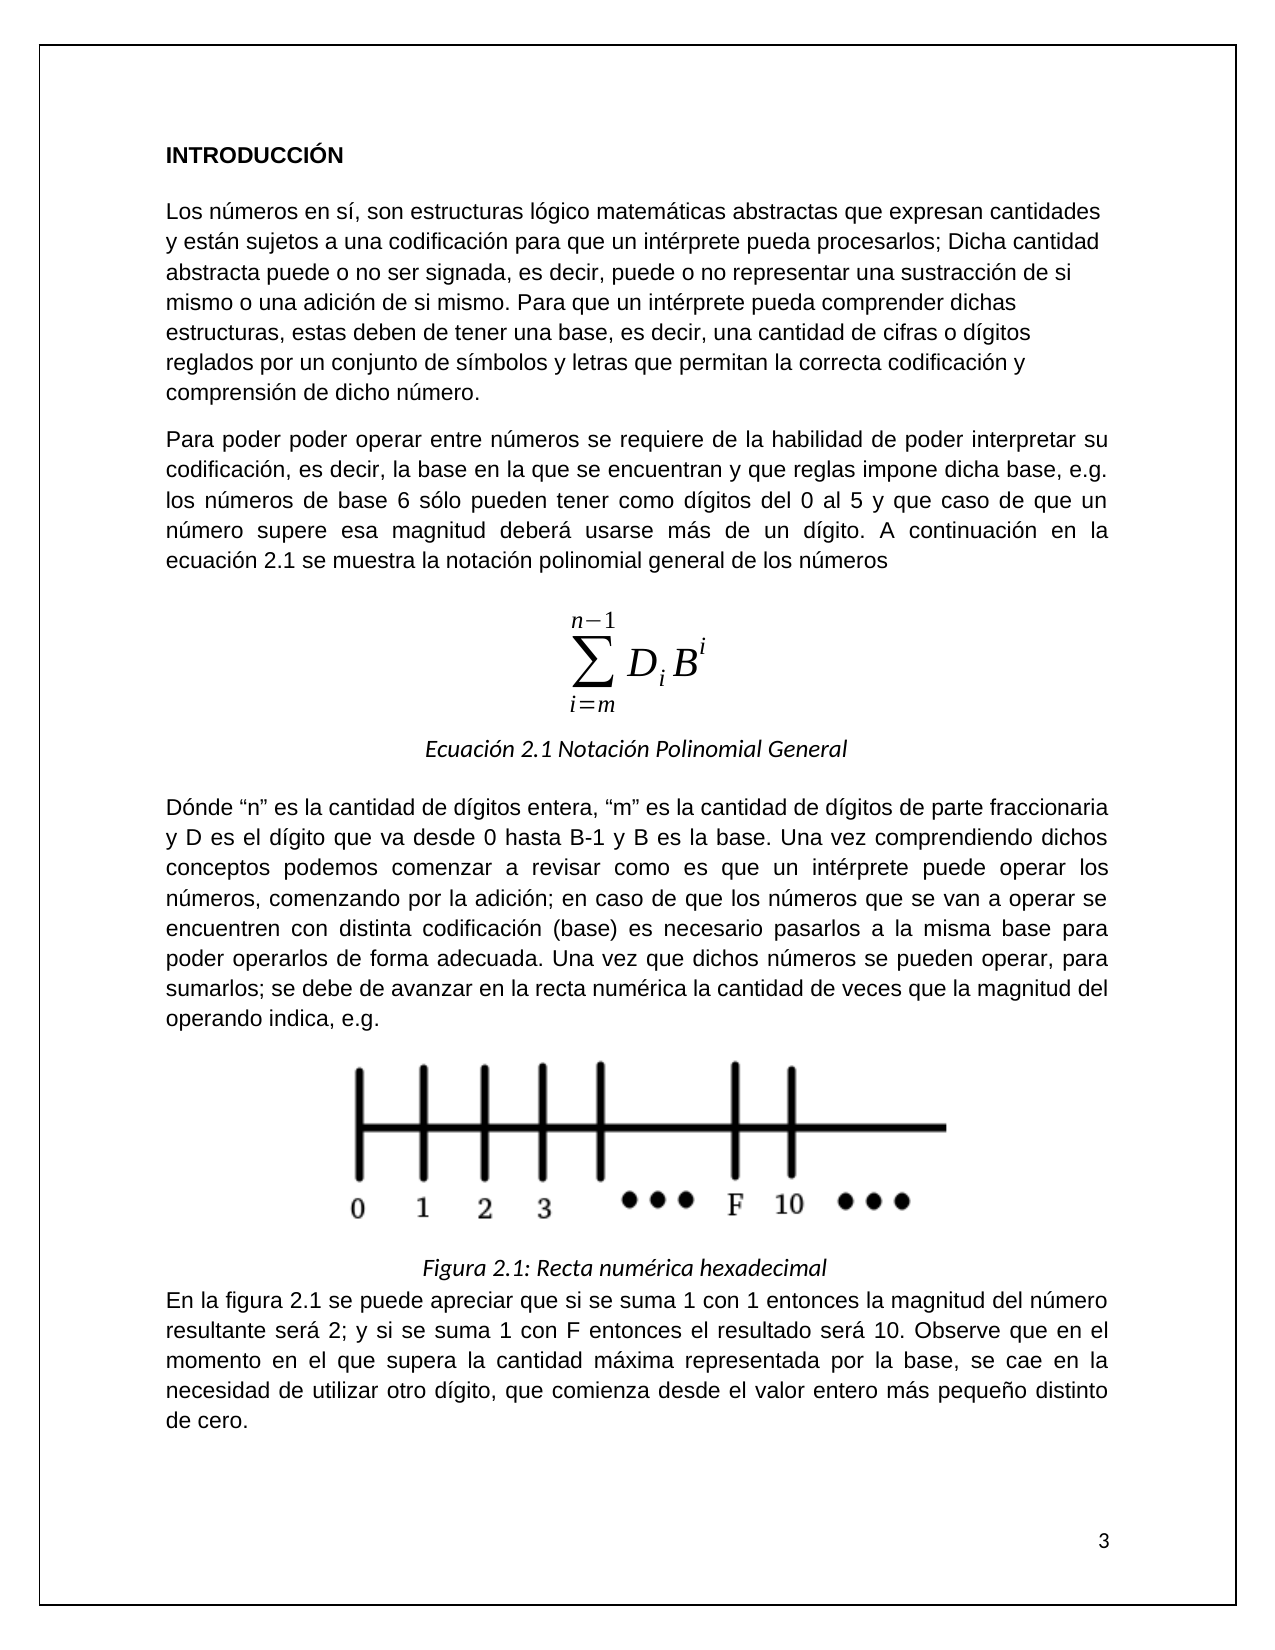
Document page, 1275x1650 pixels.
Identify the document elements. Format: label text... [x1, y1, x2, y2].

text Ecuación 2.1 Notación Polinomial General [208, 606, 1067, 764]
text Los números en sí, son estructuras lógico matemáticas abstractas que expresan cantidades y están sujetos a una codificación para que un intérprete pueda procesarlos; Dicha cantidad abstracta puede o no ser signada, es decir, puede o no representar una sustracción de si mismo o una adición de si mismo. Para que un intérprete pueda comprender dichas estructuras, estas deben de tener una base, es decir, una cantidad de cifras o dígitos reglados por un conjunto de símbolos y letras que permitan la correcta codificación y comprensión de dicho número. [166, 198, 1109, 406]
text Dónde “n” es la cantidad de dígitos entera, “m” es la cantidad de dígitos de parte fraccionaria y D es el dígito que va desde 0 hasta B-1 y B es la base. Una vez comprendiendo dichos conceptos podemos comenzar a revisar como es que un intérprete puede operar los números, comenzando por la adición; en caso de que los números que se van a operar se encuentren con distinta codificación (base) es necesario pasarlos a la misma base para poder operarlos de forma adecuada. Una vez que dichos números se pueden operar, para sumarlos; se debe de avanzar en la recta numérica la cantidad de veces que la magnitud del operando indica, e.g. [166, 794, 1109, 1032]
text INTRODUCCIÓN [166, 142, 1109, 168]
text Figura 2.1: Recta numérica hexadecimal [306, 1238, 946, 1283]
text Para poder poder operar entre números se requiere de la habilidad de poder interpretar su codificación, es decir, la base en la que se encuentran y que reglas impone dicha base, e.g. los números de base 6 sólo pueden tener como dígitos del 0 al 5 y que caso de que un número supere esa magnitud deberá usarse más de un dígito. A continuación en la ecuación 2.1 se muestra la notación polinomial general de los números [166, 426, 1109, 573]
picture [305, 1046, 947, 1238]
text En la figura 2.1 se puede apreciar que si se suma 1 con 1 entonces la magnitud del número resultante será 2; y si se suma 1 con F entonces el resultado será 10. Observe que en el momento en el que supera la cantidad máxima representada por la base, se cae en la necesidad de utilizar otro dígito, que comienza desde el valor entero más pequeño distinto de cero. [166, 1287, 1109, 1434]
